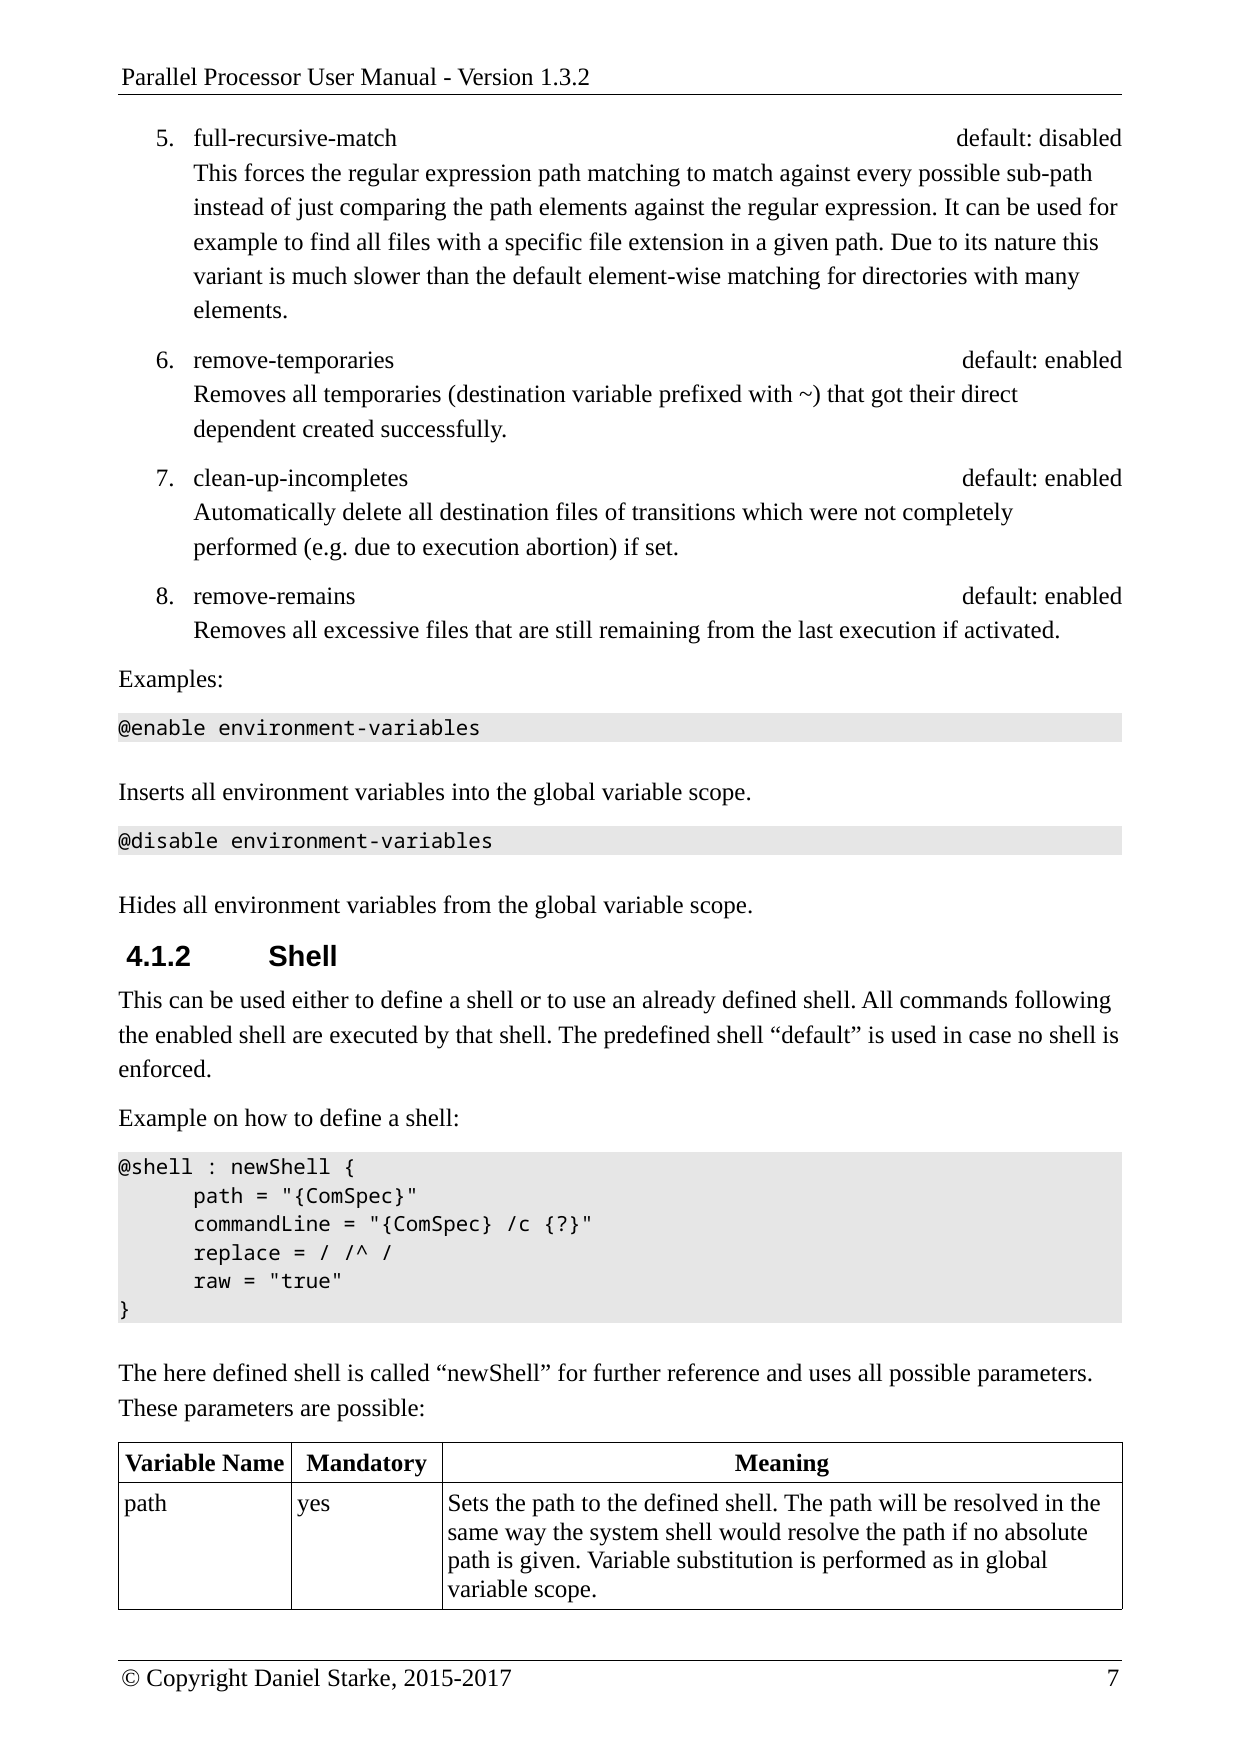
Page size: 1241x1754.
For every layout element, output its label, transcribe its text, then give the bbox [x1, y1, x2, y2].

text Examples: [118, 664, 1122, 693]
table_cell Sets the path to the defined shell. The path will be resolved in the same way the system shell would resolve the path if no absolute path is given. Variable substitution is performed as in global variable scope. [443, 1483, 1122, 1609]
list remove-remains default: enabled Removes all excessive files that are still remaining from the last execution if activated. [156, 581, 1122, 644]
table_header Meaning [443, 1443, 1122, 1482]
text The here defined shell is called “newShell” for further reference and uses all possible parameters. These parameters are possible: [118, 1358, 1122, 1422]
text Example on how to define a shell: [118, 1103, 1122, 1132]
text Hides all environment variables from the global variable scope. [118, 890, 1122, 919]
text @shell : newShell { path = "{ComSpec}" commandLine = "{ComSpec} /c {?}" replace = / /^ / raw = "true" } [118, 1152, 1122, 1323]
text @enable environment-variables [118, 713, 1122, 742]
list full-recursive-match default: disabled This forces the regular expression path matching to match against every possible sub-path instead of just comparing the path elements against the regular expression. It can be used for example to find all files with a specific file extension in a given path. Due to its nature this variant is much slower than the default element-wise matching for directories with many elements. [156, 123, 1122, 324]
table_cell path [119, 1483, 291, 1609]
table_header Mandatory [292, 1443, 442, 1482]
table_header Variable Name [119, 1443, 291, 1482]
list remove-temporaries default: enabled Removes all temporaries (destination variable prefixed with ~) that got their direct dependent created successfully. [156, 345, 1122, 442]
text @disable environment-variables [118, 826, 1122, 855]
subtitle Shell [118, 939, 1122, 973]
table_cell yes [292, 1483, 442, 1609]
text Inserts all environment variables into the global variable scope. [118, 777, 1122, 806]
list clean-up-incompletes default: enabled Automatically delete all destination files of transitions which were not completely performed (e.g. due to execution abortion) if set. [156, 463, 1122, 560]
text This can be used either to define a shell or to use an already defined shell. All commands following the enabled shell are executed by that shell. The predefined shell “default” is used in case no shell is enforced. [118, 985, 1122, 1083]
